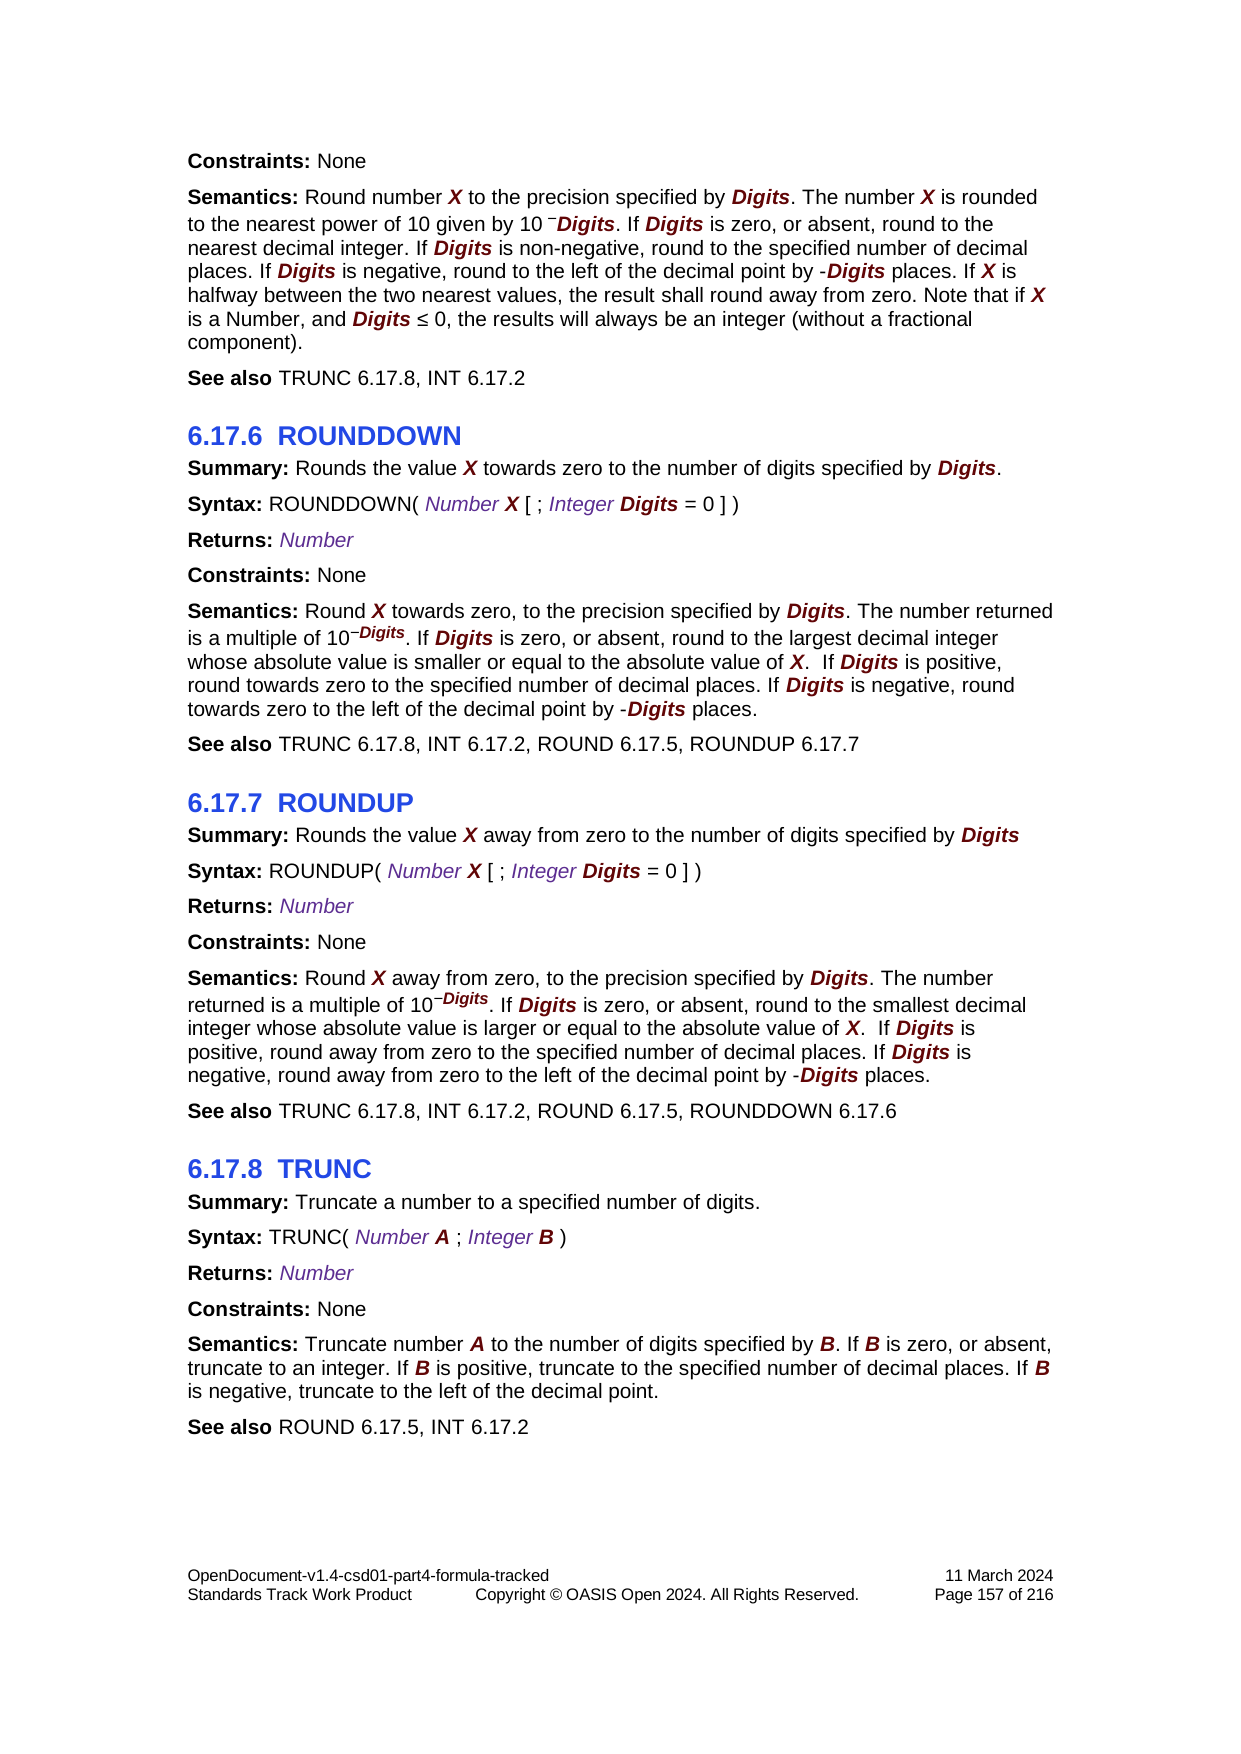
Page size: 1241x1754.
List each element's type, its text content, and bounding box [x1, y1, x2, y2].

text Syntax: ROUNDDOWN( Number X [ ; Integer Digits = 0 ] ) [187, 492, 1053, 516]
text Returns: Number [187, 1261, 1053, 1285]
text Syntax: ROUNDUP( Number X [ ; Integer Digits = 0 ] ) [187, 859, 1053, 883]
subtitle ROUNDDOWN [187, 421, 1053, 451]
text Semantics: Round X towards zero, to the precision specified by Digits. The number returned is a multiple of 10−Digits. If Digits is zero, or absent, round to the largest decimal integer whose absolute value is smaller or equal to the absolute value of X. If Digits is positive, round towards zero to the specified number of decimal places. If Digits is negative, round towards zero to the left of the decimal point by -Digits places. [187, 599, 1053, 721]
text See also TRUNC 6.17.8, INT 6.17.2, ROUND 6.17.5, ROUNDDOWN 6.17.6 [187, 1099, 1053, 1123]
text Returns: Number [187, 528, 1053, 552]
text Constraints: None [187, 150, 1053, 173]
subtitle ROUNDUP [187, 787, 1053, 817]
text Summary: Rounds the value X away from zero to the number of digits specified by Digits [187, 823, 1053, 847]
text Constraints: None [187, 564, 1053, 587]
text Summary: Rounds the value X towards zero to the number of digits specified by Digits. [187, 457, 1053, 480]
text Semantics: Round X away from zero, to the precision specified by Digits. The number returned is a multiple of 10−Digits. If Digits is zero, or absent, round to the smallest decimal integer whose absolute value is larger or equal to the absolute value of X. If Digits is positive, round away from zero to the specified number of decimal places. If Digits is negative, round away from zero to the left of the decimal point by -Digits places. [187, 966, 1053, 1087]
text Semantics: Truncate number A to the number of digits specified by B. If B is zero, or absent, truncate to an integer. If B is positive, truncate to the specified number of decimal places. If B is negative, truncate to the left of the decimal point. [187, 1333, 1053, 1403]
text Constraints: None [187, 1297, 1053, 1321]
text See also TRUNC 6.17.8, INT 6.17.2 [187, 366, 1053, 390]
text Returns: Number [187, 895, 1053, 918]
text See also ROUND 6.17.5, INT 6.17.2 [187, 1415, 1053, 1439]
text Summary: Truncate a number to a specified number of digits. [187, 1190, 1053, 1214]
subtitle TRUNC [187, 1154, 1053, 1184]
text Syntax: TRUNC( Number A ; Integer B ) [187, 1226, 1053, 1249]
text Semantics: Round number X to the precision specified by Digits. The number X is rounded to the nearest power of 10 given by 10 −Digits. If Digits is zero, or absent, round to the nearest decimal integer. If Digits is non-negative, round to the specified number of decimal places. If Digits is negative, round to the left of the decimal point by -Digits places. If X is halfway between the two nearest values, the result shall round away from zero. Note that if X is a Number, and Digits ≤ 0, the results will always be an integer (without a fractional component). [187, 186, 1053, 354]
text See also TRUNC 6.17.8, INT 6.17.2, ROUND 6.17.5, ROUNDUP 6.17.7 [187, 733, 1053, 756]
text Constraints: None [187, 930, 1053, 954]
